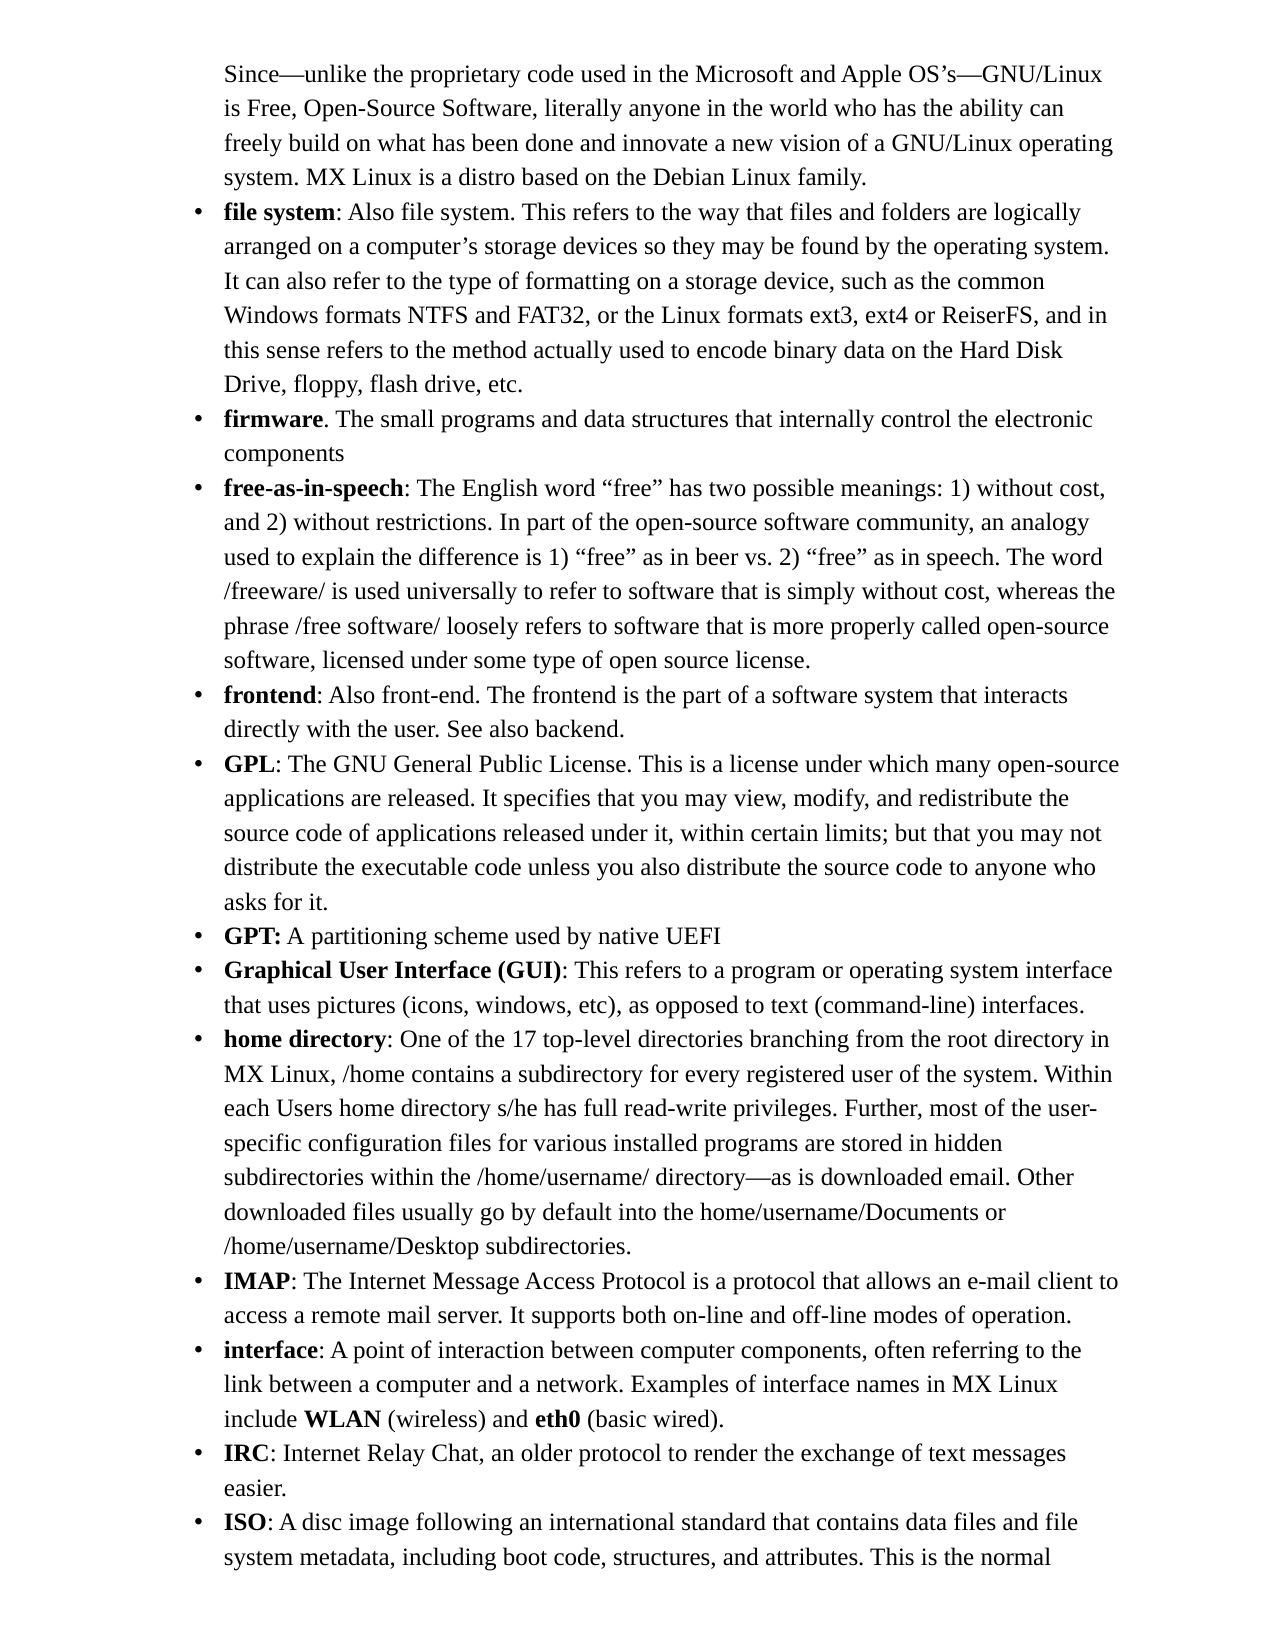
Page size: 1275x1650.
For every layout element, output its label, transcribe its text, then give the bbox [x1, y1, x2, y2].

list free-as-in-speech: The English word “free” has two possible meanings: 1) without cost, and 2) without restrictions. In part of the open-source software community, an analogy used to explain the difference is 1) “free” as in beer vs. 2) “free” as in speech. The word /freeware/ is used universally to refer to software that is simply without cost, whereas the phrase /free software/ loosely refers to software that is more properly called open-source software, licensed under some type of open source license. [194, 473, 1125, 674]
list home directory: One of the 17 top-level directories branching from the root directory in MX Linux, /home contains a subdirectory for every registered user of the system. Within each Users home directory s/he has full read-write privileges. Further, most of the user-specific configuration files for various installed programs are stored in hidden subdirectories within the /home/username/ directory—as is downloaded email. Other downloaded files usually go by default into the home/username/Documents or /home/username/Desktop subdirectories. [194, 1024, 1125, 1260]
list Graphical User Interface (GUI): This refers to a program or operating system interface that uses pictures (icons, windows, etc), as opposed to text (command-line) interfaces. [194, 956, 1125, 1019]
list IMAP: The Internet Message Access Protocol is a protocol that allows an e-mail client to access a remote mail server. It supports both on-line and off-line modes of operation. [194, 1266, 1125, 1329]
list file system: Also file system. This refers to the way that files and folders are logically arranged on a computer’s storage devices so they may be found by the operating system. It can also refer to the type of formatting on a storage device, such as the common Windows formats NTFS and FAT32, or the Linux formats ext3, ext4 or ReiserFS, and in this sense refers to the method actually used to encode binary data on the Hard Disk Drive, floppy, flash drive, etc. [194, 197, 1125, 398]
list GPT: A partitioning scheme used by native UEFI [194, 921, 1125, 950]
list interface: A point of interaction between computer components, often referring to the link between a computer and a network. Examples of interface names in MX Linux include WLAN (wireless) and eth0 (basic wired). [194, 1335, 1125, 1432]
list IRC: Internet Relay Chat, an older protocol to render the exchange of text messages easier. [194, 1438, 1125, 1501]
list frontend: Also front-end. The frontend is the part of a software system that interacts directly with the user. See also backend. [194, 680, 1125, 743]
list firmware. The small programs and data structures that internally control the electronic components [194, 404, 1125, 467]
list GPL: The GNU General Public License. This is a license under which many open-source applications are released. It specifies that you may view, modify, and redistribute the source code of applications released under it, within certain limits; but that you may not distribute the executable code unless you also distribute the source code to anyone who asks for it. [194, 749, 1125, 915]
list Since—unlike the proprietary code used in the Microsoft and Apple OS’s—GNU/Linux is Free, Open-Source Software, literally anyone in the world who has the ability can freely build on what has been done and innovate a new vision of a GNU/Linux operating system. MX Linux is a distro based on the Debian Linux family. [194, 59, 1125, 191]
list ISO: A disc image following an international standard that contains data files and file system metadata, including boot code, structures, and attributes. This is the normal [194, 1507, 1125, 1570]
